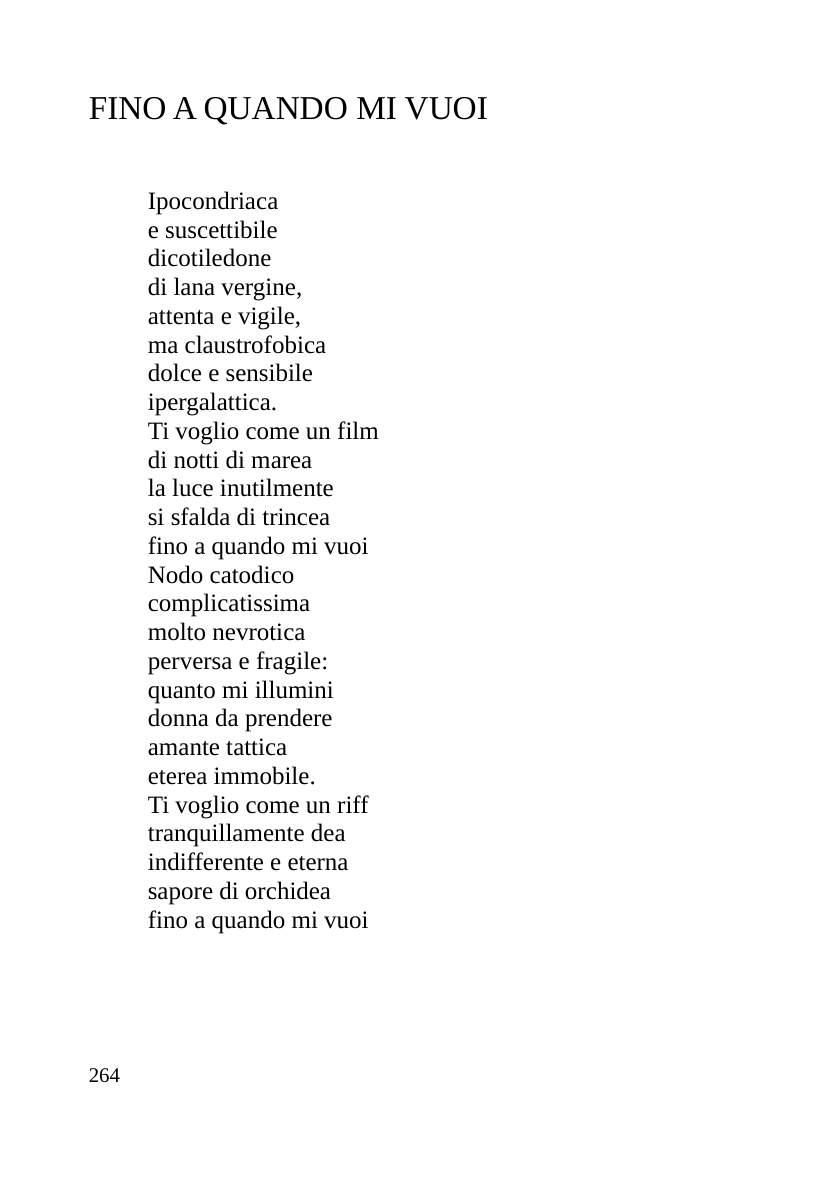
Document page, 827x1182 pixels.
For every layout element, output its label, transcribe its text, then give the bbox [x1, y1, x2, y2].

text Ti voglio come un riff [148, 790, 738, 818]
text Nodo catodico [148, 560, 738, 588]
text perversa e fragile: [148, 646, 738, 675]
text dolce e sensibile [148, 358, 738, 387]
text donna da prendere [148, 703, 738, 732]
text tranquillamente dea [148, 818, 738, 847]
text quanto mi illumini [148, 675, 738, 703]
text indifferente e eterna [148, 847, 738, 876]
text di lana vergine, [148, 272, 738, 301]
text ma claustrofobica [148, 330, 738, 358]
text amante tattica [148, 732, 738, 761]
text Ipocondriaca [148, 186, 738, 215]
text ipergalattica. [148, 387, 738, 416]
text eterea immobile. [148, 761, 738, 790]
text fino a quando mi vuoi [148, 905, 738, 933]
text sapore di orchidea [148, 876, 738, 905]
text di notti di marea [148, 445, 738, 473]
text complicatissima [148, 588, 738, 617]
text e suscettibile [148, 215, 738, 243]
text FINO A QUANDO MI VUOI [88, 88, 738, 127]
text attenta e vigile, [148, 301, 738, 330]
text dicotiledone [148, 243, 738, 272]
text fino a quando mi vuoi [148, 531, 738, 560]
text Ti voglio come un film [148, 416, 738, 445]
text la luce inutilmente [148, 473, 738, 502]
text si sfalda di trincea [148, 502, 738, 531]
text molto nevrotica [148, 617, 738, 646]
